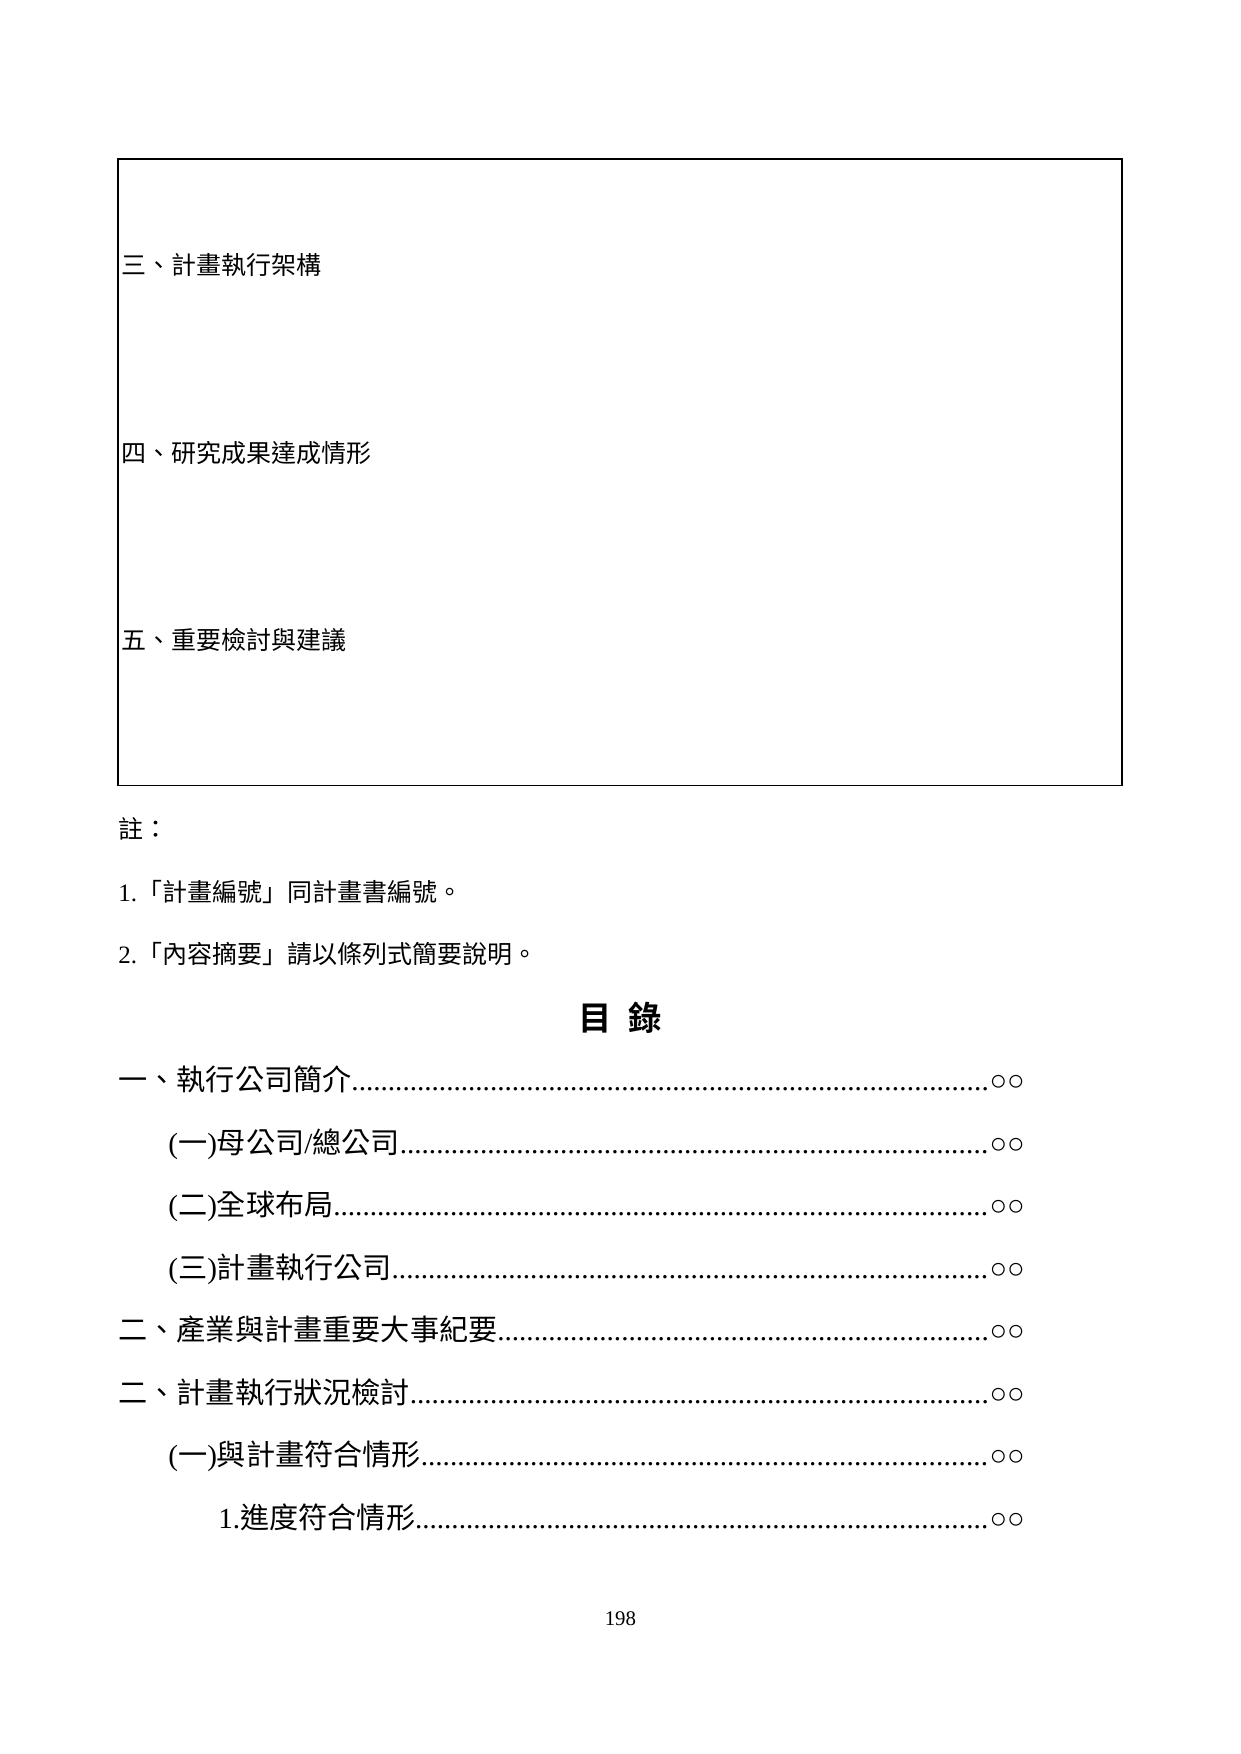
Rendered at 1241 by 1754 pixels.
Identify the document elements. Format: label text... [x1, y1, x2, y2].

text (三)計畫執行公司 ○○ [168, 1224, 1122, 1286]
text 二、產業與計畫重要大事紀要 ○○ [118, 1286, 1122, 1349]
text 一、執行公司簡介 ○○ [118, 1036, 1122, 1099]
text 目 錄 [118, 974, 1122, 1036]
text (二)全球布局 ○○ [168, 1161, 1122, 1224]
table_cell 三、計畫執行架構 四、研究成果達成情形 五、重要檢討與建議 [119, 160, 1121, 785]
text (一)母公司/總公司 ○○ [168, 1099, 1122, 1161]
text 1.進度符合情形 ○○ [218, 1474, 1122, 1536]
text 註： [118, 786, 1122, 849]
text (一)與計畫符合情形 ○○ [168, 1411, 1122, 1474]
text 2.「內容摘要」請以條列式簡要說明。 [118, 911, 1122, 974]
text 1.「計畫編號」同計畫書編號。 [118, 849, 1122, 911]
text 二、計畫執行狀況檢討 ○○ [118, 1349, 1122, 1411]
